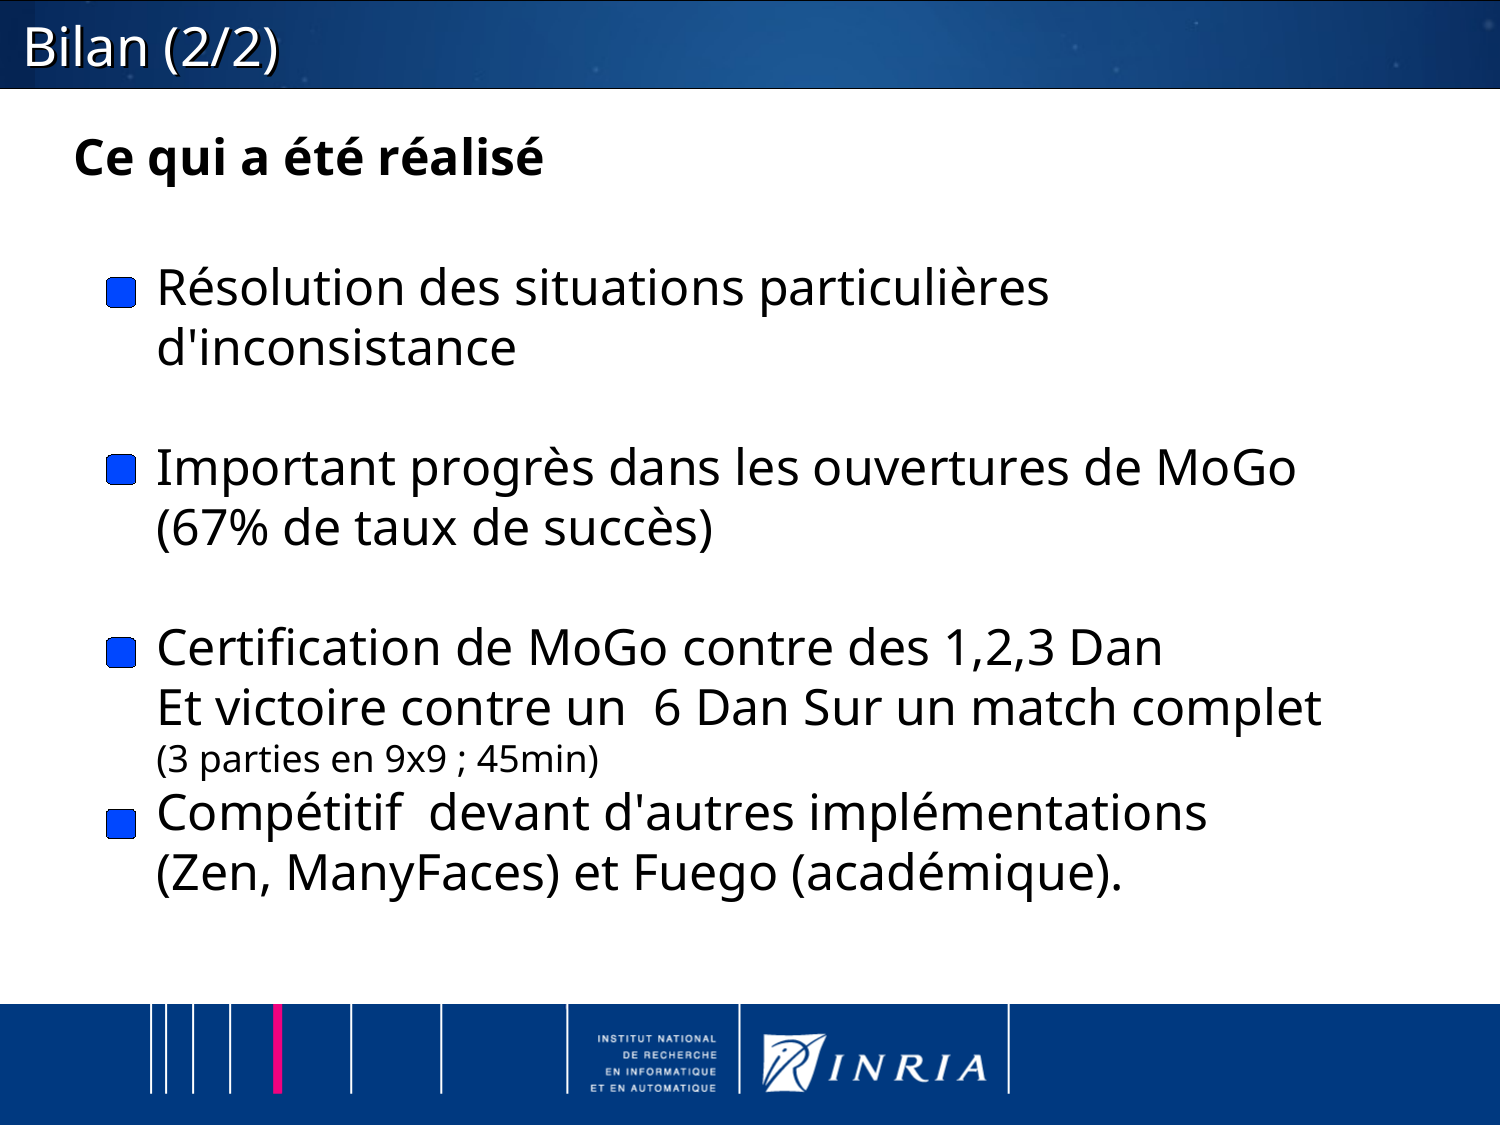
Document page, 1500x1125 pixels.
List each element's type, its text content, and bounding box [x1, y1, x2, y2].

picture [0, 1004, 1500, 1125]
text_box Résolution des situations particulières d'inconsistance Important progrès dans les ouvertures de MoGo (67% de taux de succès) Certification de MoGo contre des 1,2,3 Dan Et victoire contre un 6 Dan Sur un match complet (3 parties en 9x9 ; 45min) Compétitif devant d'autres implémentations (Zen, ManyFaces) et Fuego (académique). [141, 248, 1418, 908]
text_box [106, 277, 136, 308]
text_box [106, 809, 136, 839]
text_box Bilan (2/2) [0, 0, 1500, 89]
text_box [106, 637, 136, 668]
text_box Ce qui a été réalisé [59, 118, 569, 207]
text_box [106, 454, 136, 485]
